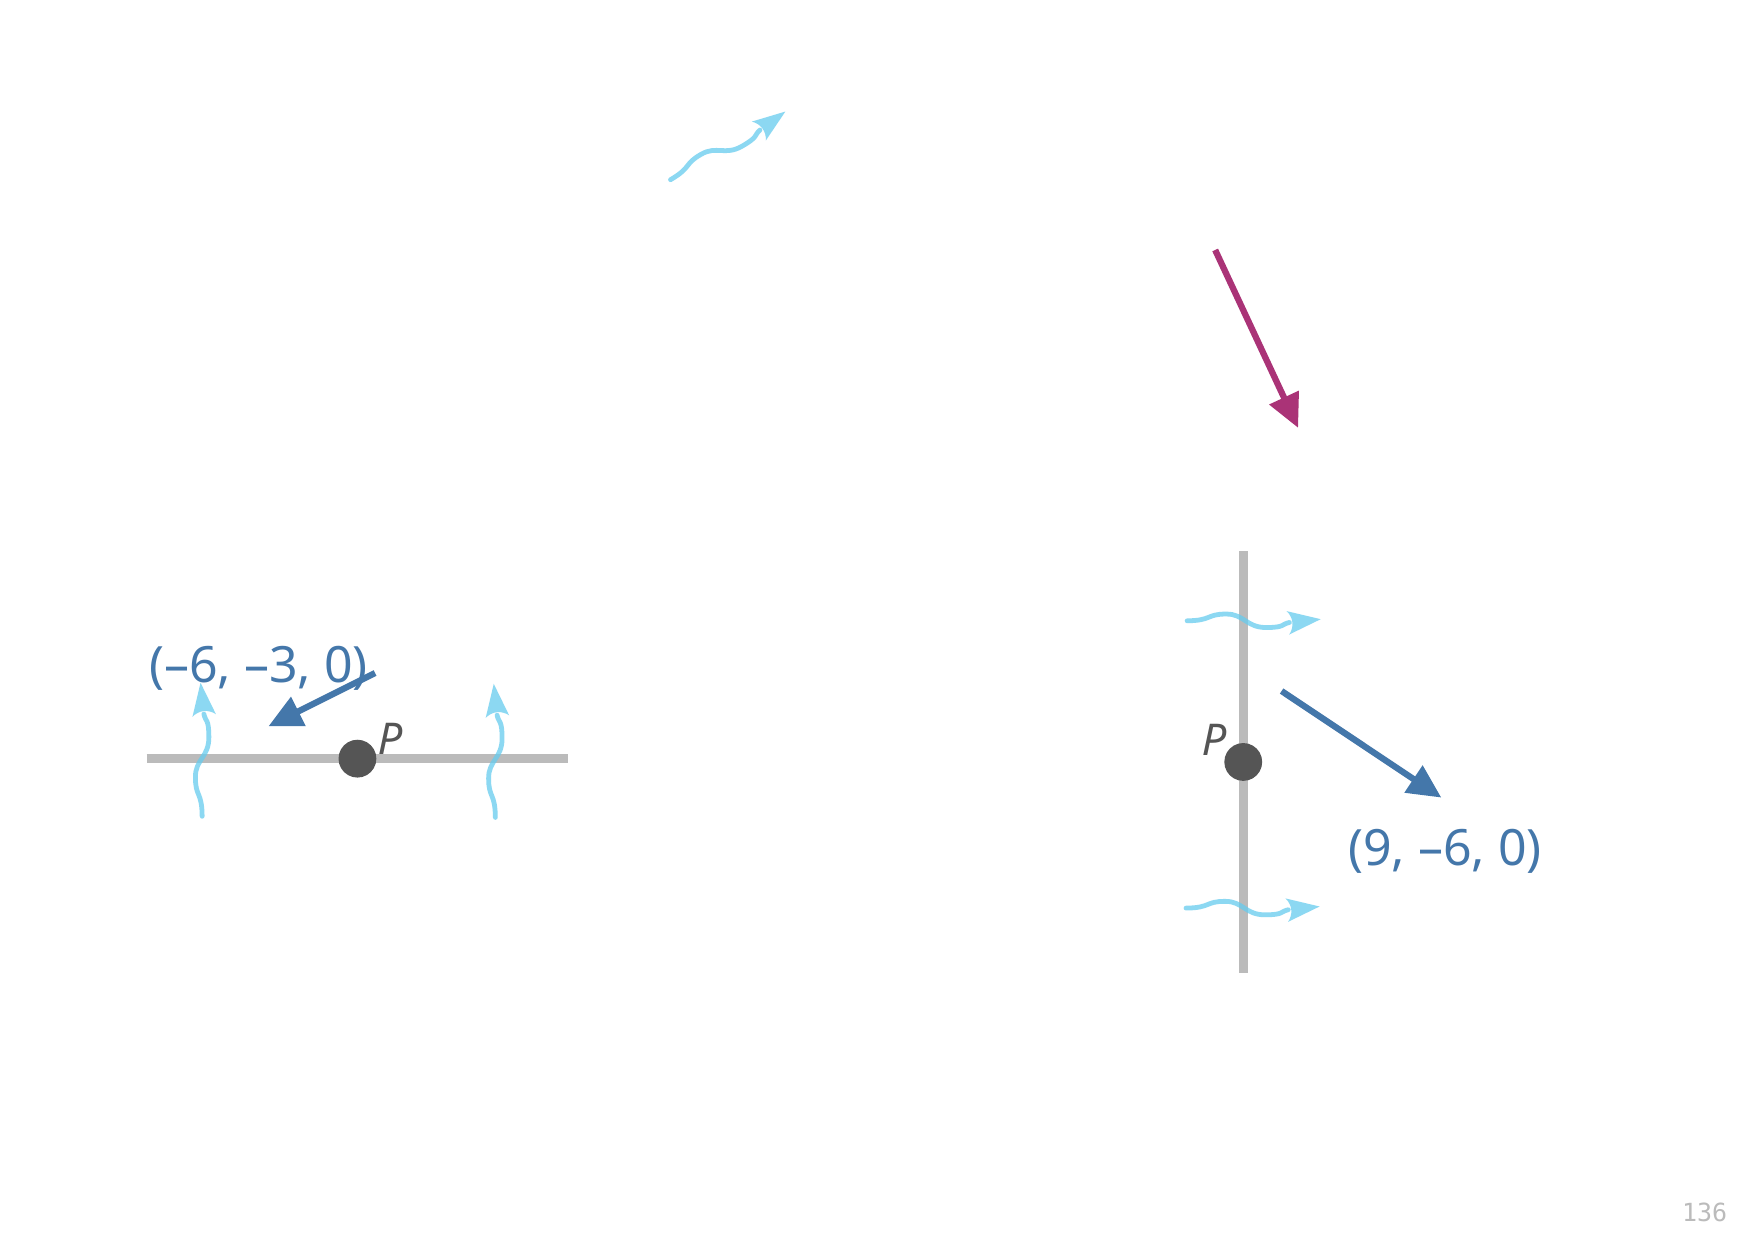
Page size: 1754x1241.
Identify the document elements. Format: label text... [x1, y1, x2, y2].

text_box P [1186, 701, 1244, 760]
text_box (9, –6, 0) [1333, 804, 1547, 870]
text_box [338, 739, 377, 778]
text_box P [362, 700, 420, 759]
text_box [1224, 743, 1263, 781]
text_box (–6, –3, 0) [134, 621, 373, 687]
